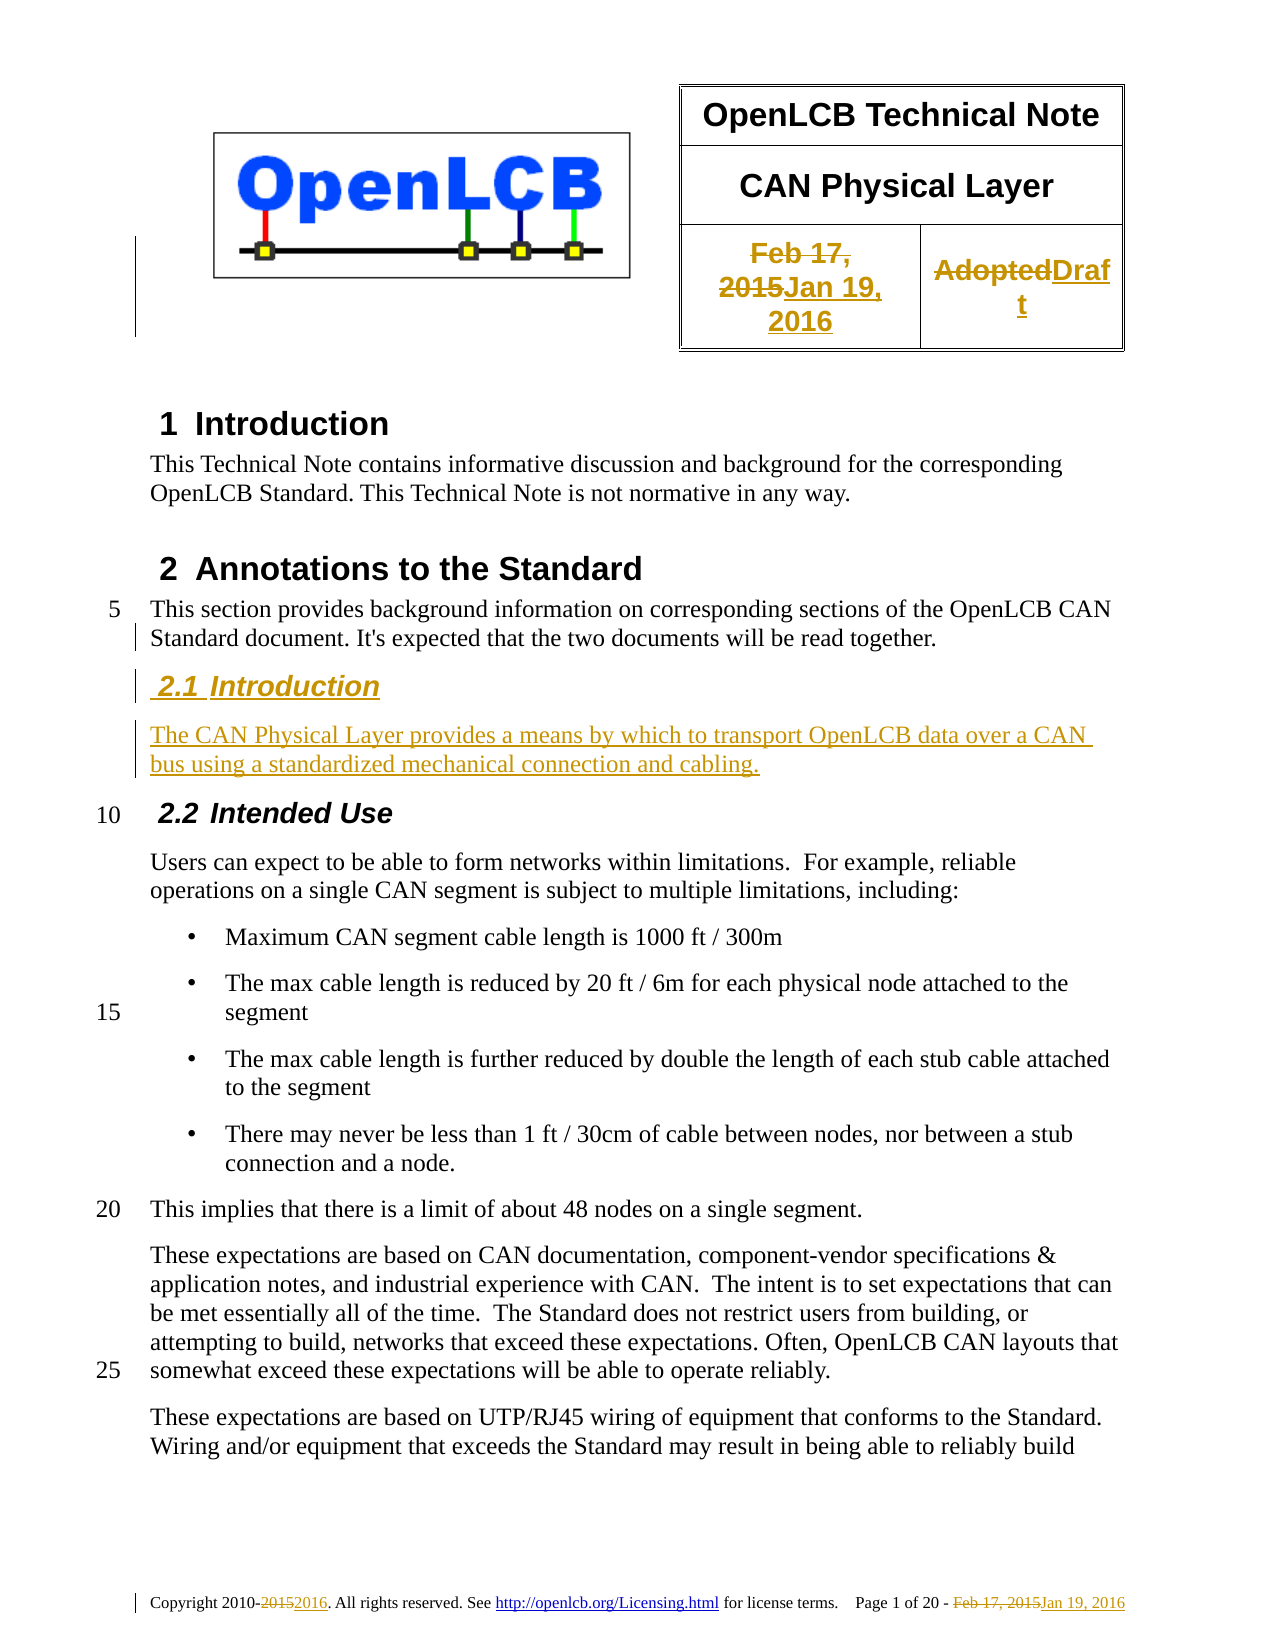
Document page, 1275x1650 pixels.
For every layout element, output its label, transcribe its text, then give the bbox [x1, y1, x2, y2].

text This Technical Note contains informative discussion and background for the corresponding OpenLCB Standard. This Technical Note is not normative in any way. [150, 449, 1125, 507]
list Maximum CAN segment cable length is 1000 ft / 300m [187, 922, 1125, 951]
text These expectations are based on UTP/RJ45 wiring of equipment that conforms to the Standard. Wiring and/or equipment that exceeds the Standard may result in being able to reliably build [150, 1402, 1125, 1459]
text This section provides background information on corresponding sections of the OpenLCB CAN Standard document. It's expected that the two documents will be read together. [150, 594, 1125, 651]
text These expectations are based on CAN documentation, component-vendor specifications & application notes, and industrial experience with CAN. The intent is to set expectations that can be met essentially all of the time. The Standard does not restrict users from building, or attempting to build, networks that exceed these expectations. Often, OpenLCB CAN layouts that somewhat exceed these expectations will be able to operate reliably. [150, 1241, 1125, 1384]
subtitle Introduction [150, 404, 1125, 443]
subtitle Introduction [150, 669, 1125, 703]
subtitle Intended Use [150, 796, 1125, 829]
picture [212, 131, 632, 280]
list The max cable length is further reduced by double the length of each stub cable attached to the segment [187, 1044, 1125, 1101]
subtitle Annotations to the Standard [150, 549, 1125, 588]
text This implies that there is a limit of about 48 nodes on a single segment. [150, 1194, 1125, 1223]
text The CAN Physical Layer provides a means by which to transport OpenLCB data over a CAN bus using a standardized mechanical connection and cabling. [150, 720, 1125, 778]
text Users can expect to be able to form networks within limitations. For example, reliable operations on a single CAN segment is subject to multiple limitations, including: [150, 847, 1125, 904]
list There may never be less than 1 ft / 30cm of cable between nodes, nor between a stub connection and a node. [187, 1119, 1125, 1176]
list The max cable length is reduced by 20 ft / 6m for each physical node attached to the segment [187, 968, 1125, 1026]
